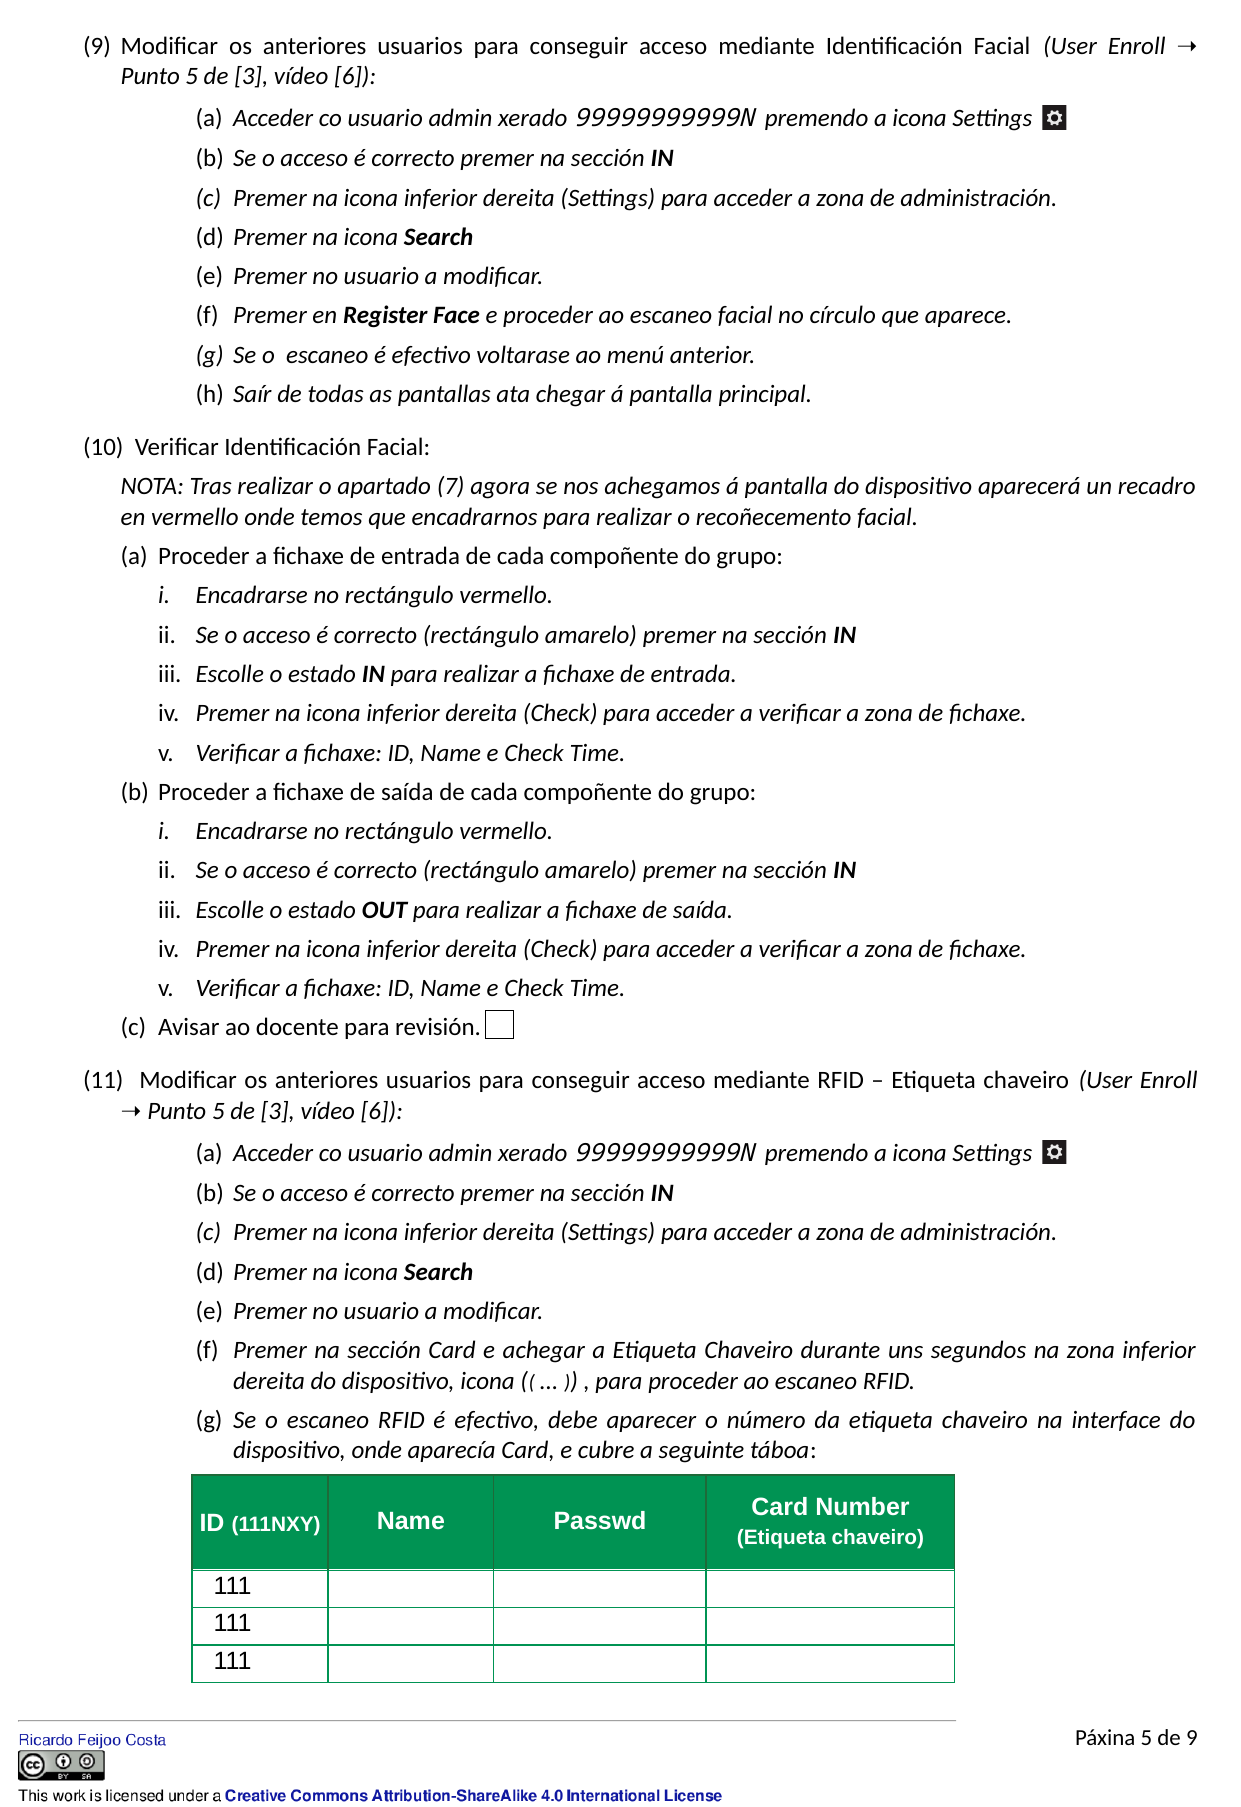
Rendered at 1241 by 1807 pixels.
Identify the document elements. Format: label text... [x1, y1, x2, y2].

list Modificar os anteriores usuarios para conseguir acceso mediante Identificación Facial (User Enroll ➝ Punto 5 de [3], vídeo [6]): [83, 30, 1197, 91]
list NOTA: Tras realizar o apartado (7) agora se nos achegamos á pantalla do dispositivo aparecerá un recadro en vermello onde temos que encadrarnos para realizar o recoñecemento facial. [83, 471, 1197, 532]
table_cell [707, 1608, 954, 1644]
list Premer na icona inferior dereita (Settings) para acceder a zona de administración. [195, 182, 1197, 212]
list Premer no usuario a modificar. [195, 260, 1197, 291]
list Encadrarse no rectángulo vermello. [158, 815, 1197, 846]
list Avisar ao docente para revisión. [120, 1012, 1197, 1042]
list Premer na icona inferior dereita (Settings) para acceder a zona de administración. [195, 1217, 1197, 1247]
table_header Name [329, 1476, 493, 1569]
list Se o acceso é correcto premer na sección IN [195, 1177, 1197, 1208]
list Premer na icona inferior dereita (Check) para acceder a verificar a zona de fichaxe. [158, 933, 1197, 963]
table_header Passwd [494, 1476, 705, 1569]
list Premer en Register Face e proceder ao escaneo facial no círculo que aparece. [195, 299, 1197, 330]
table_cell [329, 1571, 493, 1607]
list Se o acceso é correcto premer na sección IN [195, 142, 1197, 173]
list Verificar a fichaxe: ID, Name e Check Time. [158, 972, 1197, 1003]
table_cell [707, 1646, 954, 1681]
table_header ID (111NXY) [193, 1476, 327, 1569]
list Premer na sección Card e achegar a Etiqueta Chaveiro durante uns segundos na zona inferior dereita do dispositivo, icona (( ... )) , para proceder ao escaneo RFID. [195, 1334, 1197, 1395]
list Premer no usuario a modificar. [195, 1295, 1197, 1326]
list Acceder co usuario admin xerado 99999999999N premendo a icona Settings [195, 1134, 1197, 1168]
picture [1042, 105, 1067, 130]
list Proceder a fichaxe de entrada de cada compoñente do grupo: [120, 540, 1197, 571]
list Escolle o estado IN para realizar a fichaxe de entrada. [158, 658, 1197, 689]
list Premer na icona Search [195, 221, 1197, 252]
list Verificar Identificación Facial: [83, 431, 1197, 462]
list Encadrarse no rectángulo vermello. [158, 579, 1197, 610]
table_header Card Number (Etiqueta chaveiro) [707, 1476, 954, 1569]
list Se o acceso é correcto (rectángulo amarelo) premer na sección IN [158, 619, 1197, 649]
list Premer na icona inferior dereita (Check) para acceder a verificar a zona de fichaxe. [158, 697, 1197, 728]
table_cell [707, 1571, 954, 1607]
table_cell [494, 1608, 705, 1644]
list Saír de todas as pantallas ata chegar á pantalla principal. [195, 378, 1197, 409]
list Proceder a fichaxe de saída de cada compoñente do grupo: [120, 776, 1197, 806]
table_cell 111 [193, 1646, 327, 1681]
picture [8, 1715, 957, 1806]
table_cell [329, 1646, 493, 1681]
list Modificar os anteriores usuarios para conseguir acceso mediante RFID – Etiqueta chaveiro (User Enroll ➝ Punto 5 de [3], vídeo [6]): [83, 1065, 1197, 1126]
table_cell 111 [193, 1608, 327, 1644]
list Escolle o estado OUT para realizar a fichaxe de saída. [158, 894, 1197, 924]
list Premer na icona Search [195, 1256, 1197, 1286]
list Se o escaneo RFID é efectivo, debe aparecer o número da etiqueta chaveiro na interface do dispositivo, onde aparecía Card, e cubre a seguinte táboa: [195, 1404, 1197, 1465]
table_cell [494, 1571, 705, 1607]
table_cell [494, 1646, 705, 1681]
table_cell [329, 1608, 493, 1644]
table_cell 111 [193, 1571, 327, 1607]
list Se o acceso é correcto (rectángulo amarelo) premer na sección IN [158, 854, 1197, 885]
list Se o escaneo é efectivo voltarase ao menú anterior. [195, 339, 1197, 369]
picture [1042, 1140, 1067, 1164]
list Acceder co usuario admin xerado 99999999999N premendo a icona Settings [195, 100, 1197, 134]
list Verificar a fichaxe: ID, Name e Check Time. [158, 737, 1197, 767]
